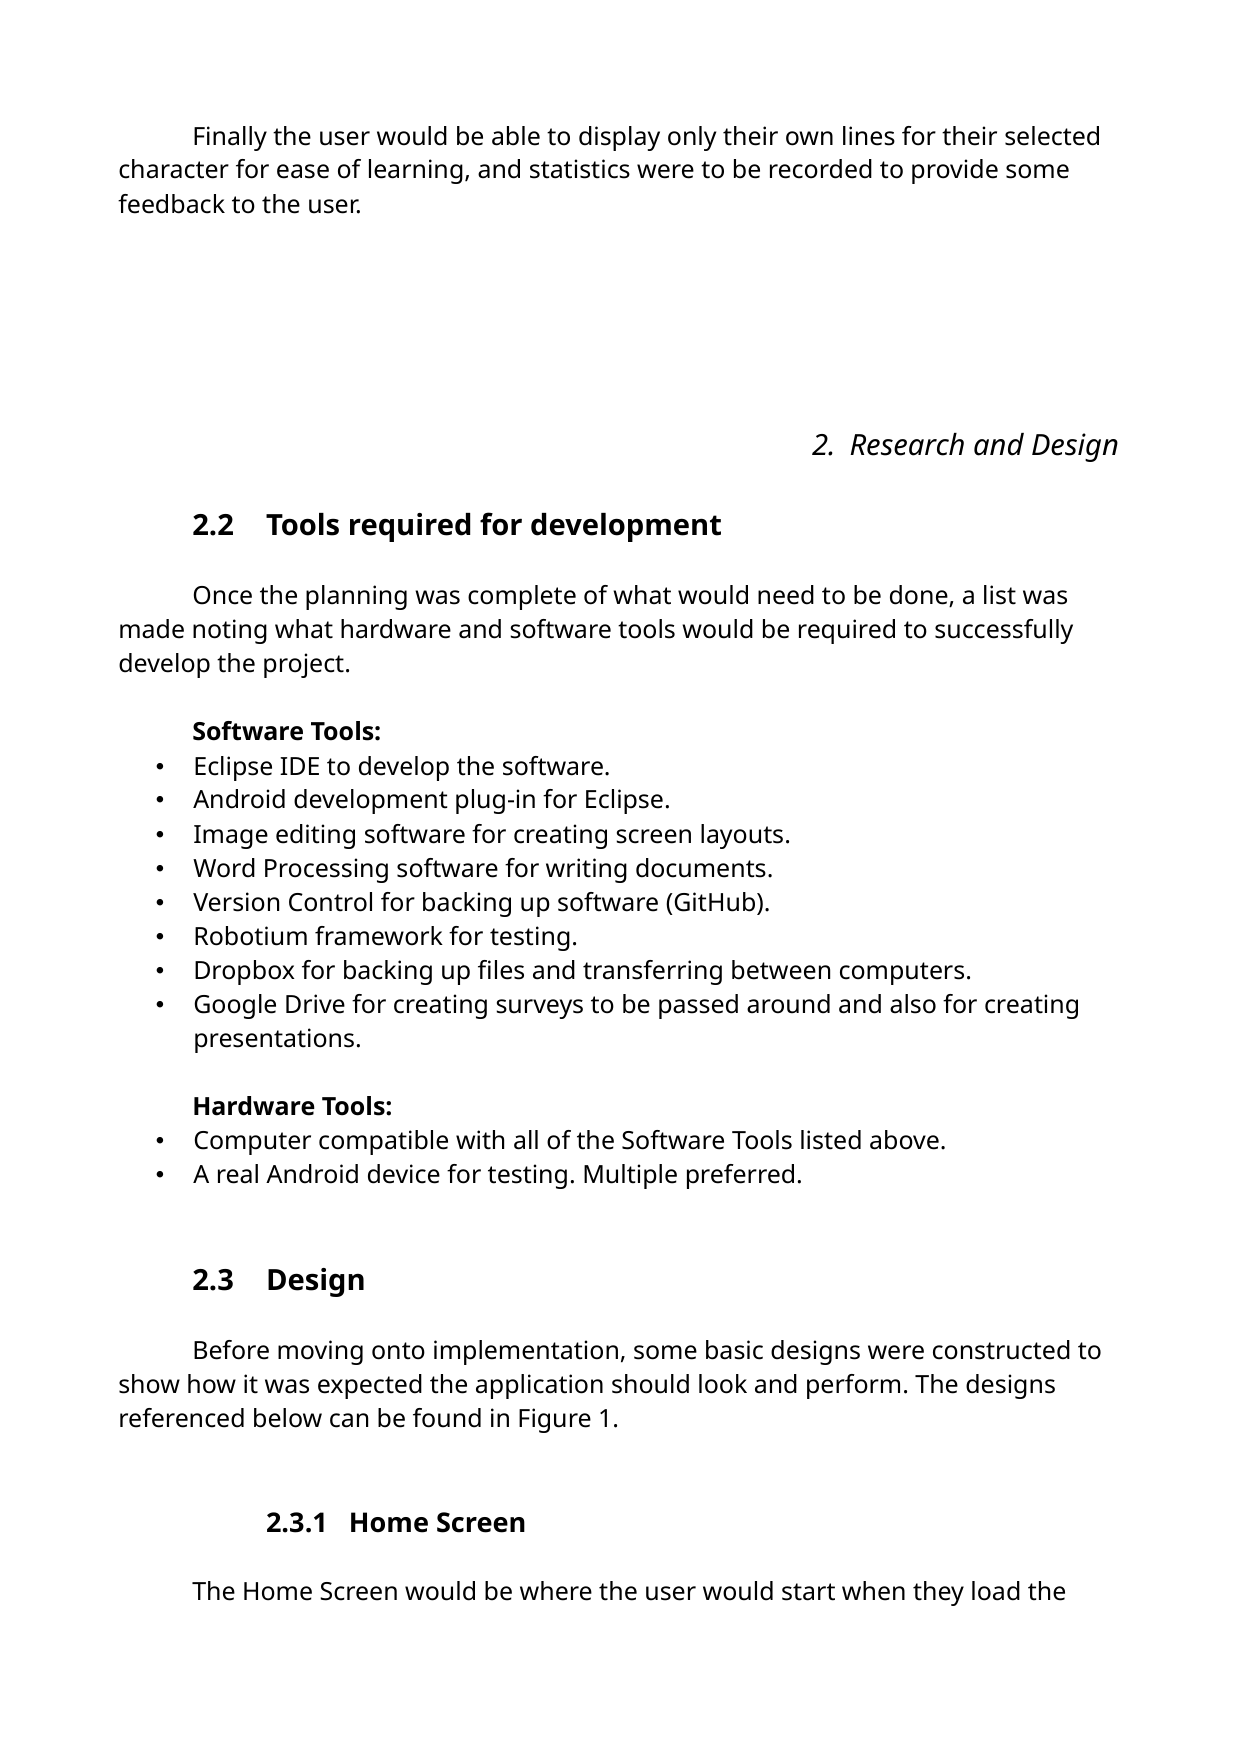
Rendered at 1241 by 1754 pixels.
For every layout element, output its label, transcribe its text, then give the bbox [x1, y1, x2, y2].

text 2.3 Design [118, 1259, 1122, 1299]
text 2.2 Tools required for development [118, 504, 1122, 544]
list Word Processing software for writing documents. [156, 850, 1122, 884]
text Hardware Tools: [118, 1089, 1122, 1123]
list Computer compatible with all of the Software Tools listed above. [156, 1123, 1122, 1157]
list Android development plug-in for Eclipse. [156, 782, 1122, 816]
list Eclipse IDE to develop the software. [156, 748, 1122, 782]
text Software Tools: [118, 714, 1122, 748]
list Version Control for backing up software (GitHub). [156, 884, 1122, 918]
list Dropbox for backing up files and transferring between computers. [156, 952, 1122, 987]
list Research and Design [493, 425, 1122, 464]
list A real Android device for testing. Multiple preferred. [156, 1157, 1122, 1191]
list Google Drive for creating surveys to be passed around and also for creating presentations. [156, 987, 1122, 1055]
list Image editing software for creating screen layouts. [156, 816, 1122, 850]
text The Home Screen would be where the user would start when they load the [118, 1574, 1122, 1608]
list Robotium framework for testing. [156, 918, 1122, 952]
text Before moving onto implementation, some basic designs were constructed to show how it was expected the application should look and perform. The designs referenced below can be found in Figure 1. [118, 1333, 1122, 1435]
text Finally the user would be able to display only their own lines for their selected character for ease of learning, and statistics were to be recorded to provide some feedback to the user. [118, 118, 1122, 220]
text Once the planning was complete of what would need to be done, a list was made noting what hardware and software tools would be required to successfully develop the project. [118, 578, 1122, 680]
text 2.3.1 Home Screen [118, 1503, 1122, 1540]
